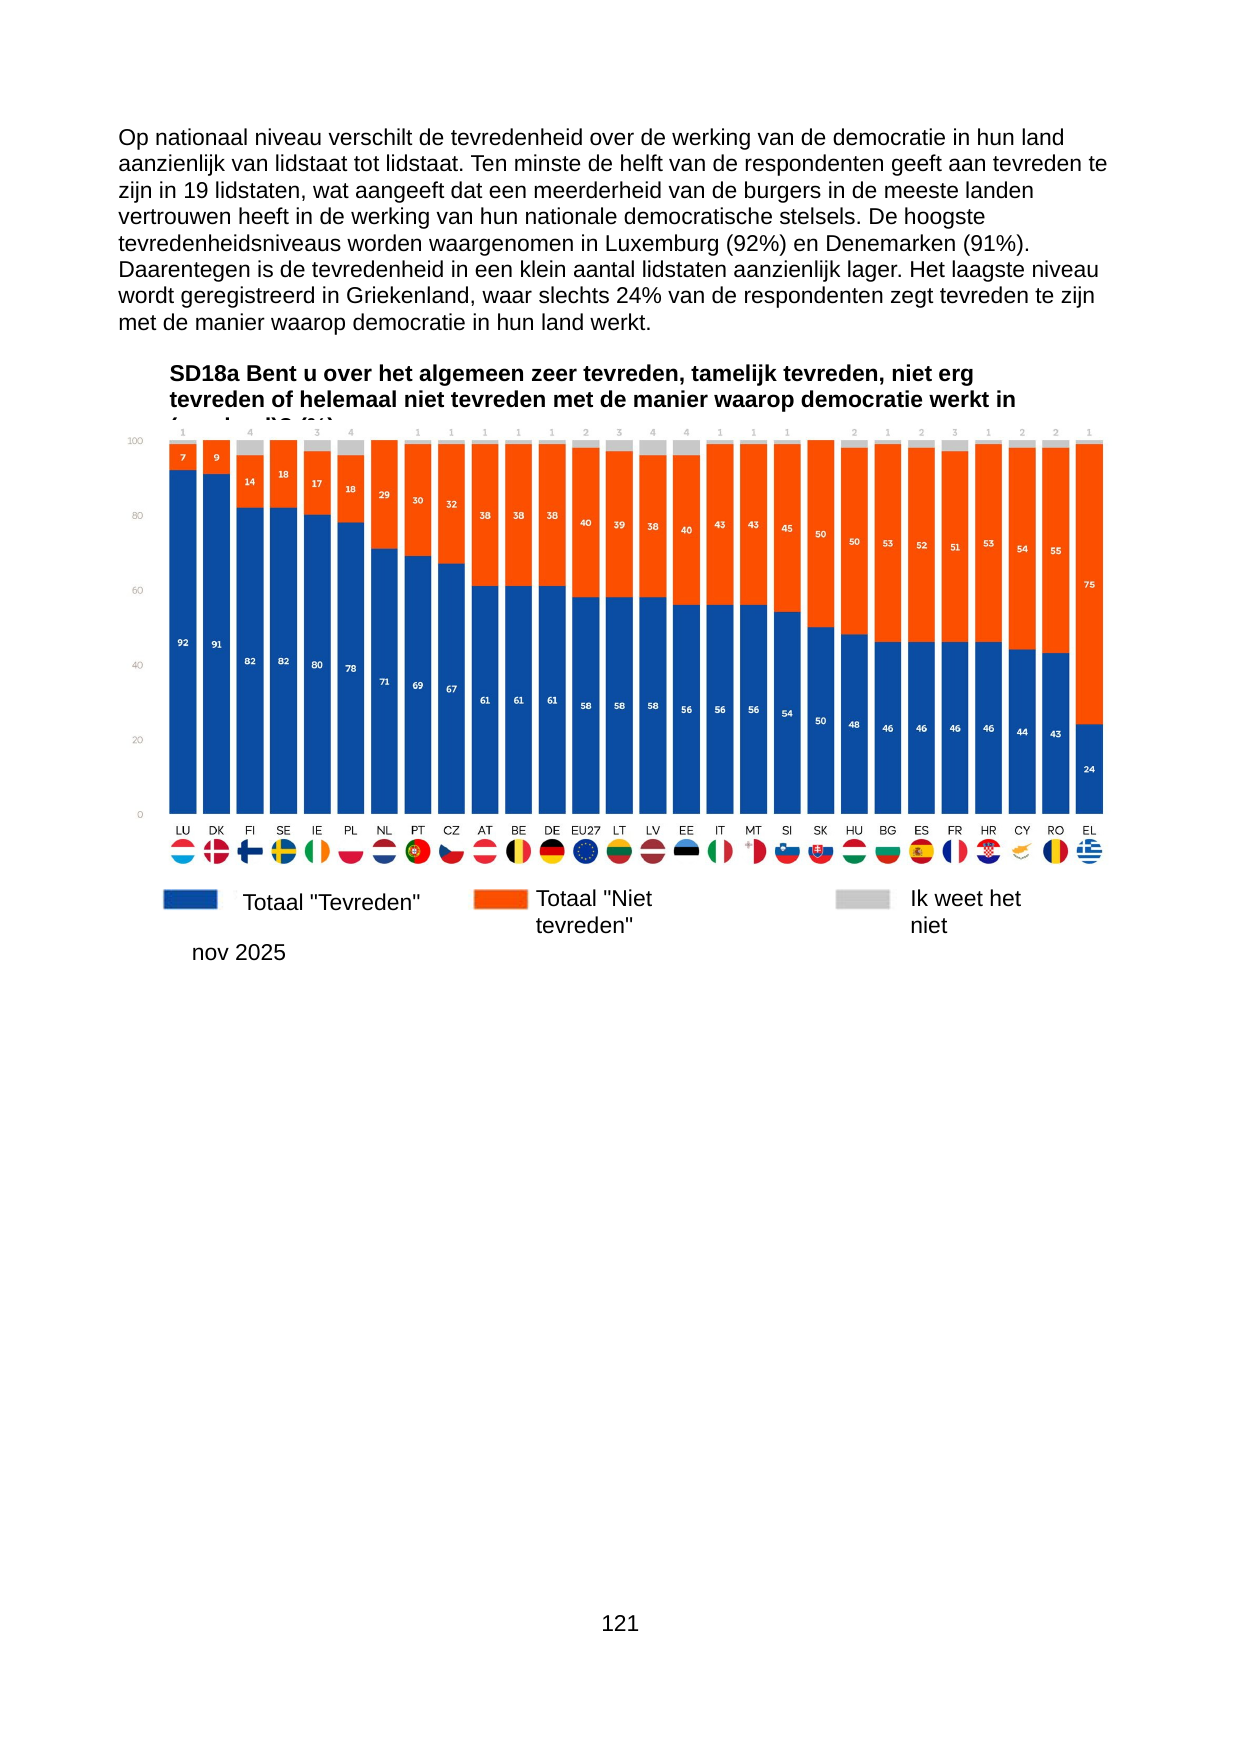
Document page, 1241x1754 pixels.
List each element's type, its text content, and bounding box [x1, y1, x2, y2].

picture [153, 875, 897, 914]
text Op nationaal niveau verschilt de tevredenheid over de werking van de democratie in hun land aanzienlijk van lidstaat tot lidstaat. Ten minste de helft van de respondenten geeft aan tevreden te zijn in 19 lidstaten, wat aangeeft dat een meerderheid van de burgers in de meeste landen vertrouwen heeft in de werking van hun nationale democratische stelsels. De hoogste tevredenheidsniveaus worden waargenomen in Luxemburg (92%) en Denemarken (91%). Daarentegen is de tevredenheid in een klein aantal lidstaten aanzienlijk lager. Het laagste niveau wordt geregistreerd in Griekenland, waar slechts 24% van de respondenten zegt tevreden te zijn met de manier waarop democratie in hun land werkt. [118, 124, 1122, 335]
picture [118, 420, 1112, 870]
